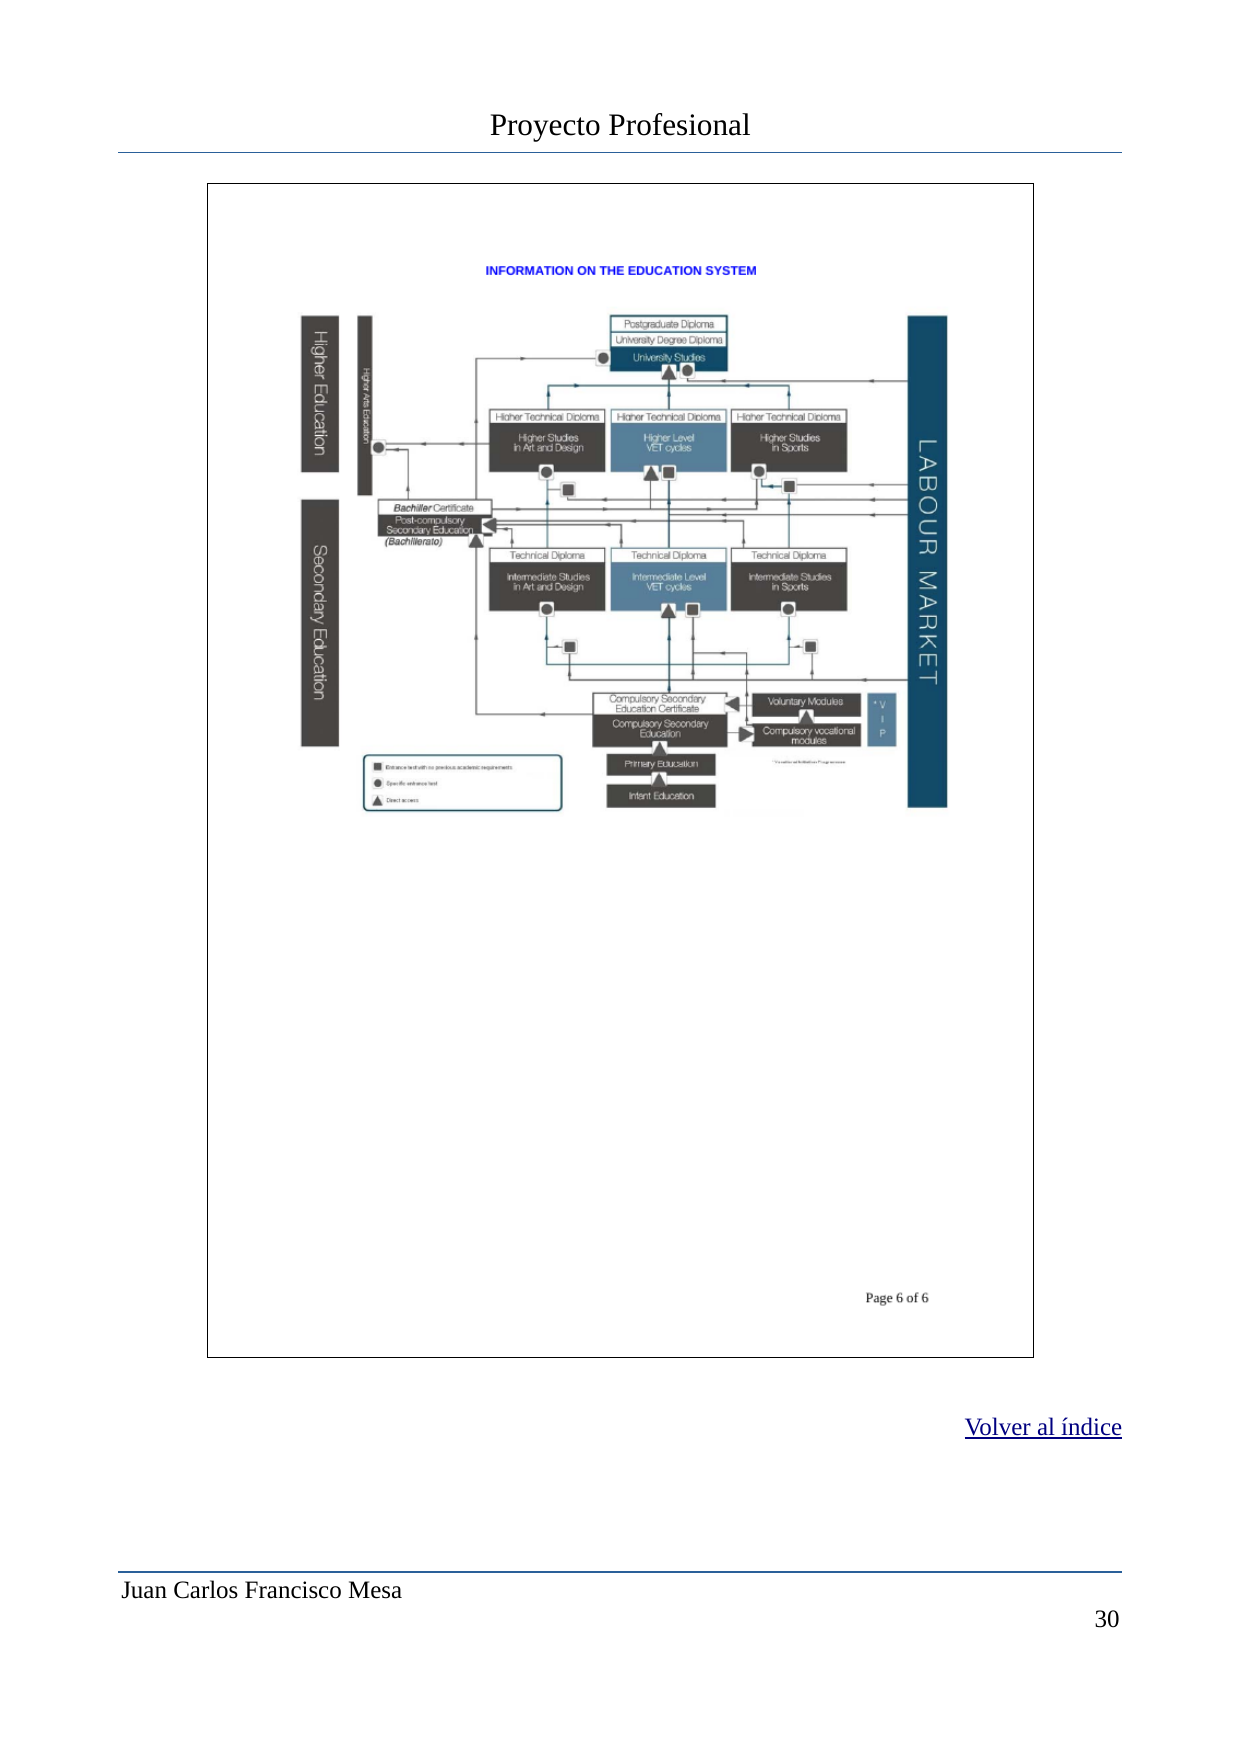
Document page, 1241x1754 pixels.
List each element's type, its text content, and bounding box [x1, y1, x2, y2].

text Volver al índice [118, 1412, 1122, 1441]
picture [209, 185, 1031, 1355]
